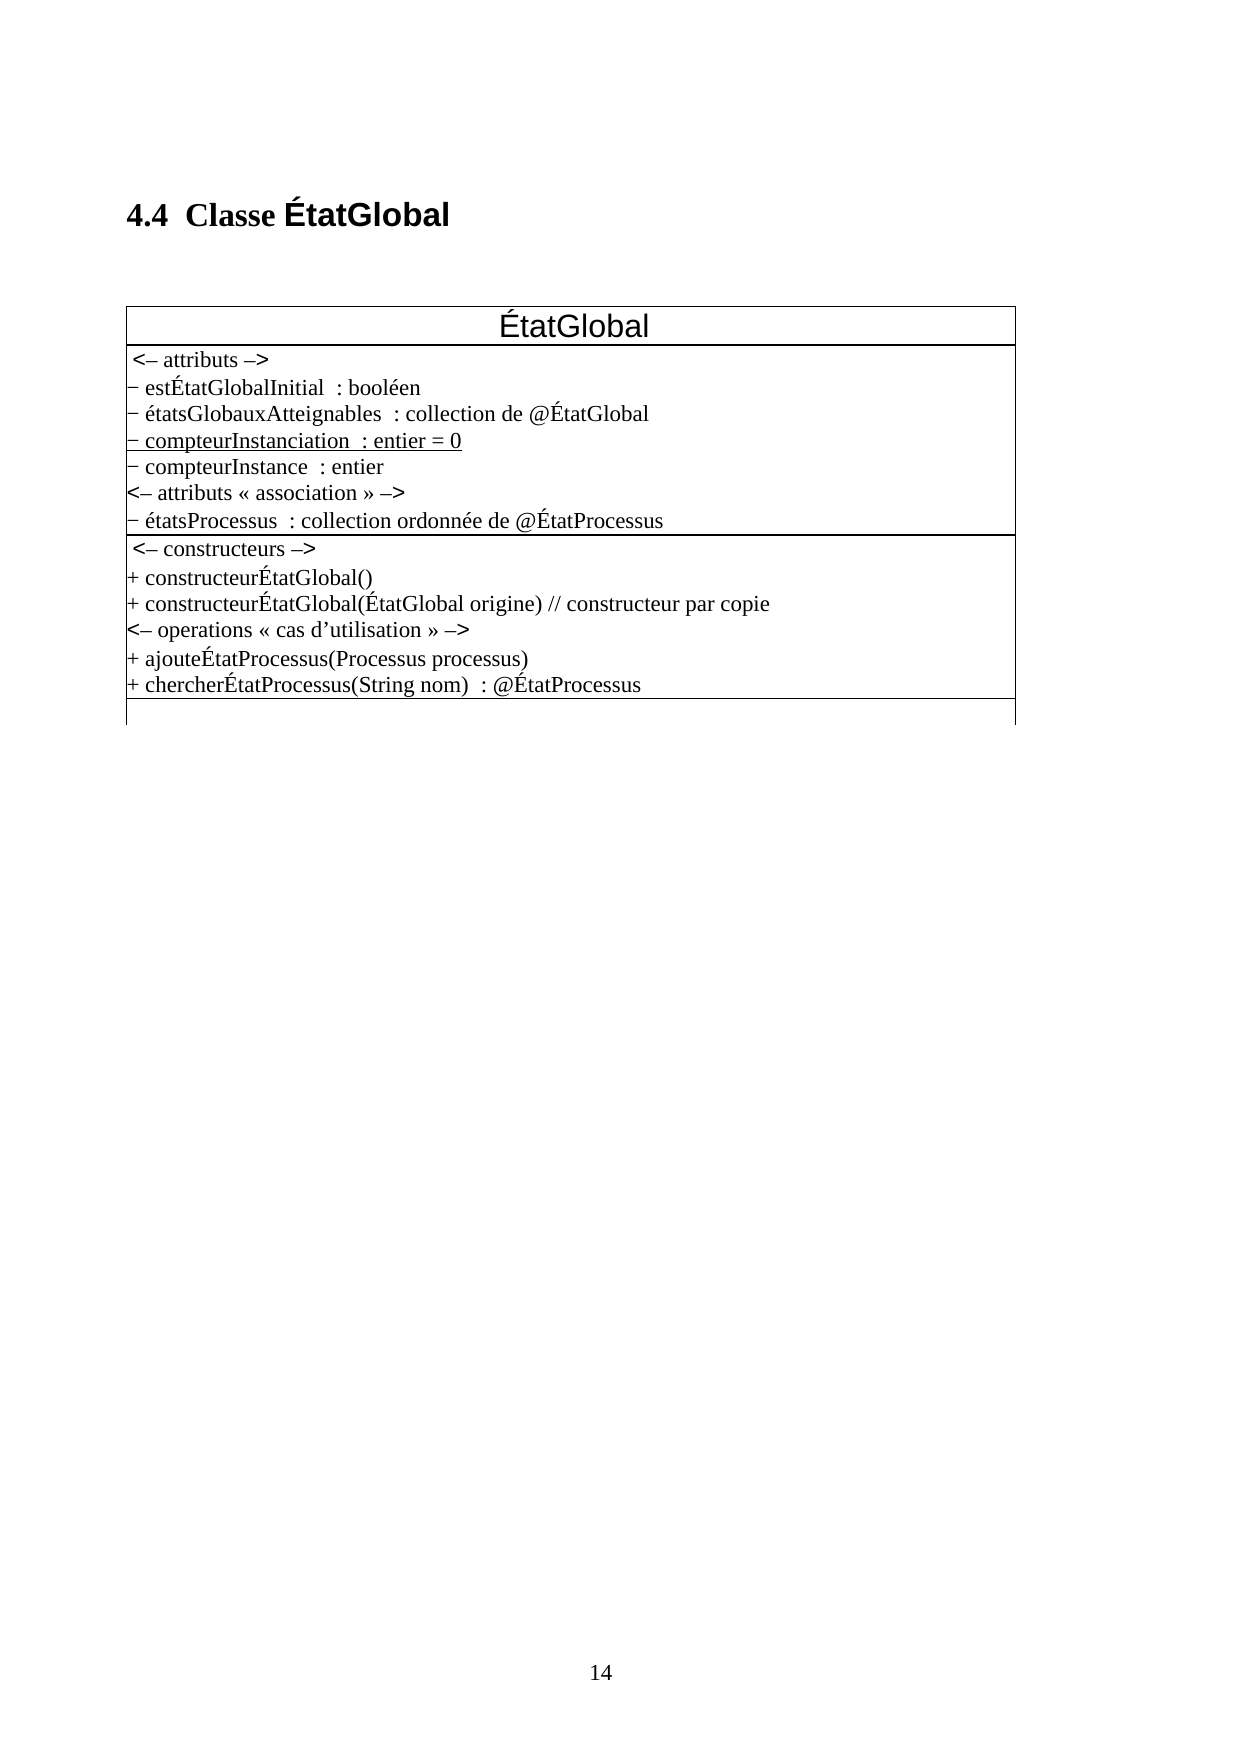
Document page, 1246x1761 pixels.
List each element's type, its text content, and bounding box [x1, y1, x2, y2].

table_header ÉtatGlobal [127, 307, 1015, 344]
table_cell <– operations « cas d’utilisation » –> [127, 616, 1015, 645]
table_cell − compteurInstanciation : entier = 0 [127, 427, 1015, 453]
table_cell <– attributs –> [127, 346, 1015, 374]
subtitle 4.4 Classe ÉtatGlobal [126, 195, 1075, 234]
table_cell [127, 699, 1015, 725]
table_cell <– constructeurs –> [127, 536, 1015, 564]
table_cell − estÉtatGlobalInitial : booléen [127, 374, 1015, 400]
table_cell − étatsGlobauxAtteignables : collection de @ÉtatGlobal [127, 400, 1015, 427]
table_cell <– attributs « association » –> [127, 479, 1015, 508]
table_cell − compteurInstance : entier [127, 453, 1015, 479]
table_cell + constructeurÉtatGlobal(ÉtatGlobal origine) // constructeur par copie [127, 590, 1015, 616]
table_cell + ajouteÉtatProcessus(Processus processus) [127, 645, 1015, 671]
table_cell − étatsProcessus : collection ordonnée de @ÉtatProcessus [127, 508, 1015, 534]
table_cell + constructeurÉtatGlobal() [127, 564, 1015, 590]
table_cell + chercherÉtatProcessus(String nom) : @ÉtatProcessus [127, 671, 1015, 697]
